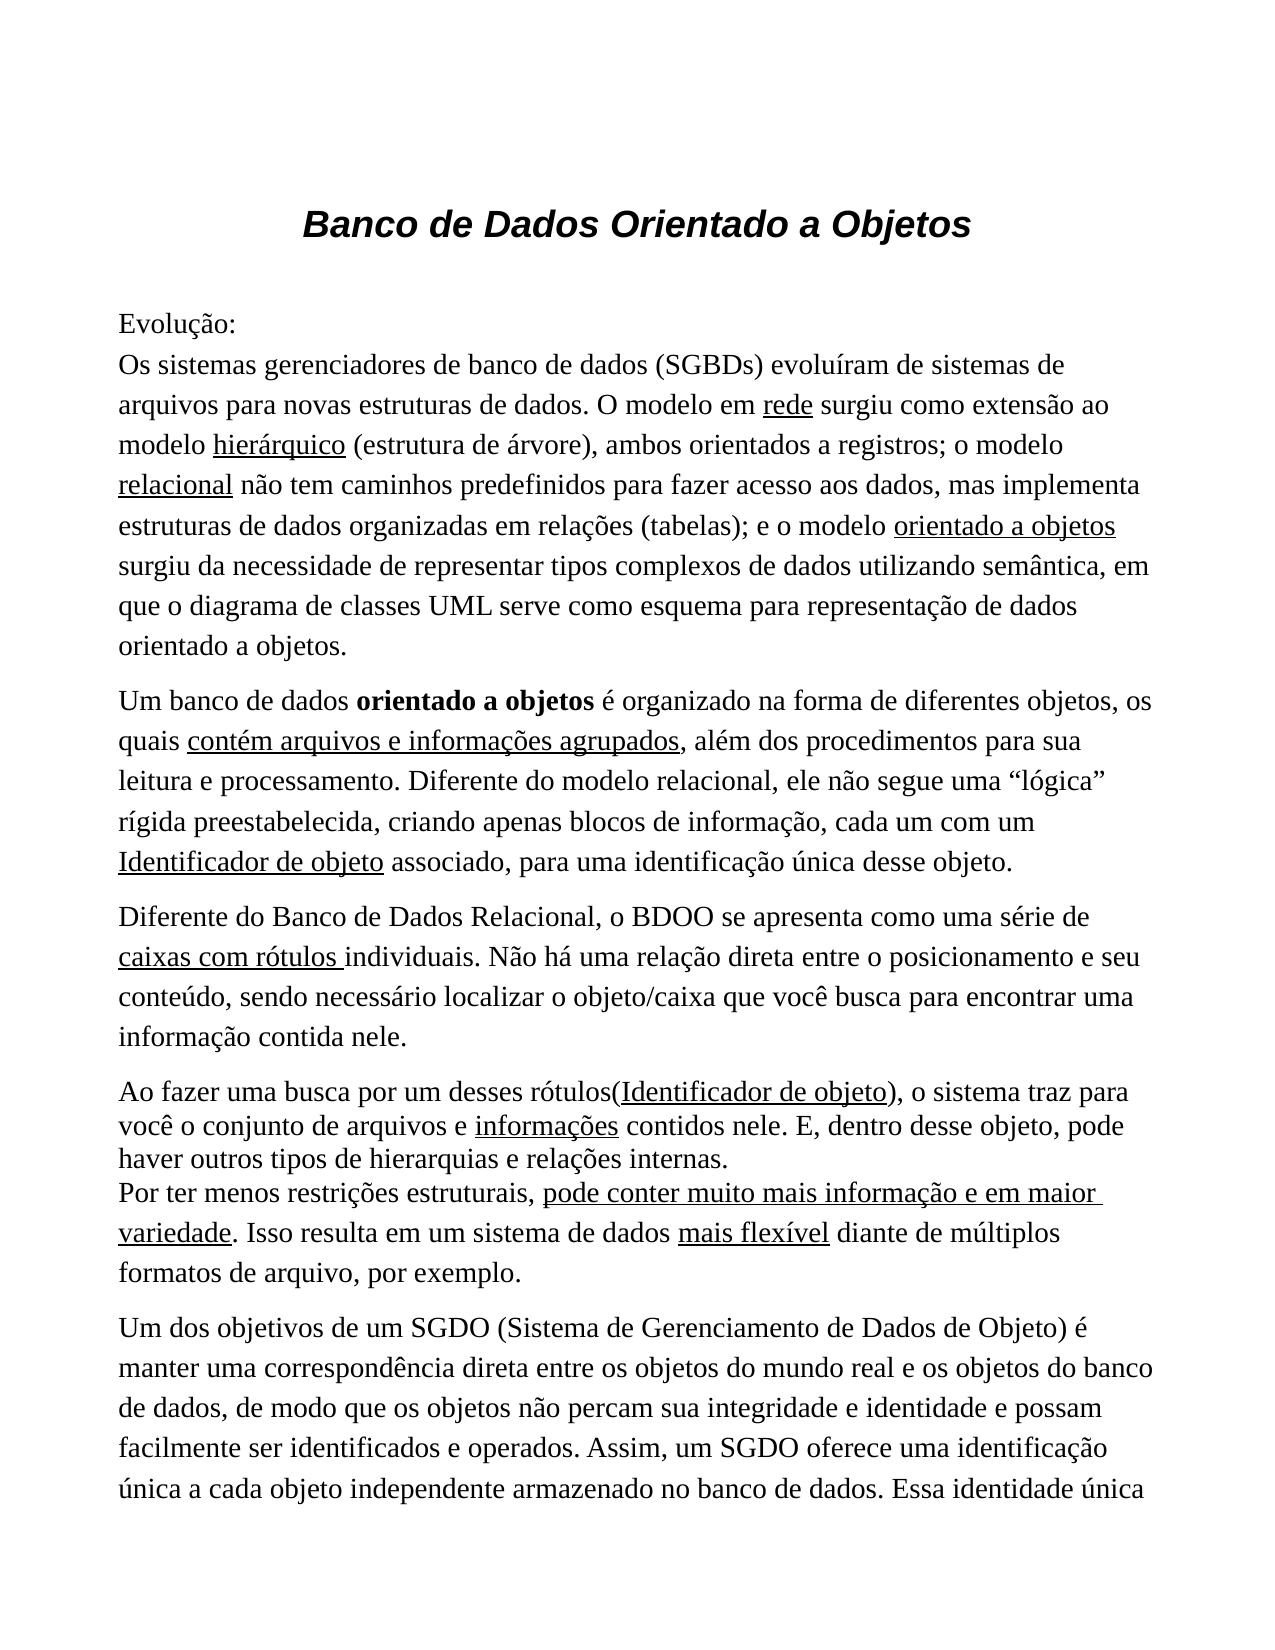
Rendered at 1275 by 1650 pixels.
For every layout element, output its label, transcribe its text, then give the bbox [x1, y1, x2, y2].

text Por ter menos restrições estruturais, pode conter muito mais informação e em maior variedade. Isso resulta em um sistema de dados mais flexível diante de múltiplos formatos de arquivo, por exemplo. [118, 1175, 1157, 1289]
text Ao fazer uma busca por um desses rótulos(Identificador de objeto), o sistema traz para você o conjunto de arquivos e informações contidos nele. E, dentro desse objeto, pode haver outros tipos de hierarquias e relações internas. [118, 1074, 1157, 1175]
text Um dos objetivos de um SGDO (Sistema de Gerenciamento de Dados de Objeto) é manter uma correspondência direta entre os objetos do mundo real e os objetos do banco de dados, de modo que os objetos não percam sua integridade e identidade e possam facilmente ser identificados e operados. Assim, um SGDO oferece uma identificação única a cada objeto independente armazenado no banco de dados. Essa identidade única [118, 1310, 1157, 1504]
text Evolução: Os sistemas gerenciadores de banco de dados (SGBDs) evoluíram de sistemas de arquivos para novas estruturas de dados. O modelo em rede surgiu como extensão ao modelo hierárquico (estrutura de árvore), ambos orientados a registros; o modelo relacional não tem caminhos predefinidos para fazer acesso aos dados, mas implementa estruturas de dados organizadas em relações (tabelas); e o modelo orientado a objetos surgiu da necessidade de representar tipos complexos de dados utilizando semântica, em que o diagrama de classes UML serve como esquema para representação de dados orientado a objetos. [118, 307, 1157, 662]
text Diferente do Banco de Dados Relacional, o BDOO se apresenta como uma série de caixas com rótulos individuais. Não há uma relação direta entre o posicionamento e seu conteúdo, sendo necessário localizar o objeto/caixa que você busca para encontrar uma informação contida nele. [118, 899, 1157, 1053]
text Um banco de dados orientado a objetos é organizado na forma de diferentes objetos, os quais contém arquivos e informações agrupados, além dos procedimentos para sua leitura e processamento. Diferente do modelo relacional, ele não segue uma “lógica” rígida preestabelecida, criando apenas blocos de informação, cada um com um Identificador de objeto associado, para uma identificação única desse objeto. [118, 683, 1157, 877]
subtitle Banco de Dados Orientado a Objetos [118, 201, 1157, 245]
